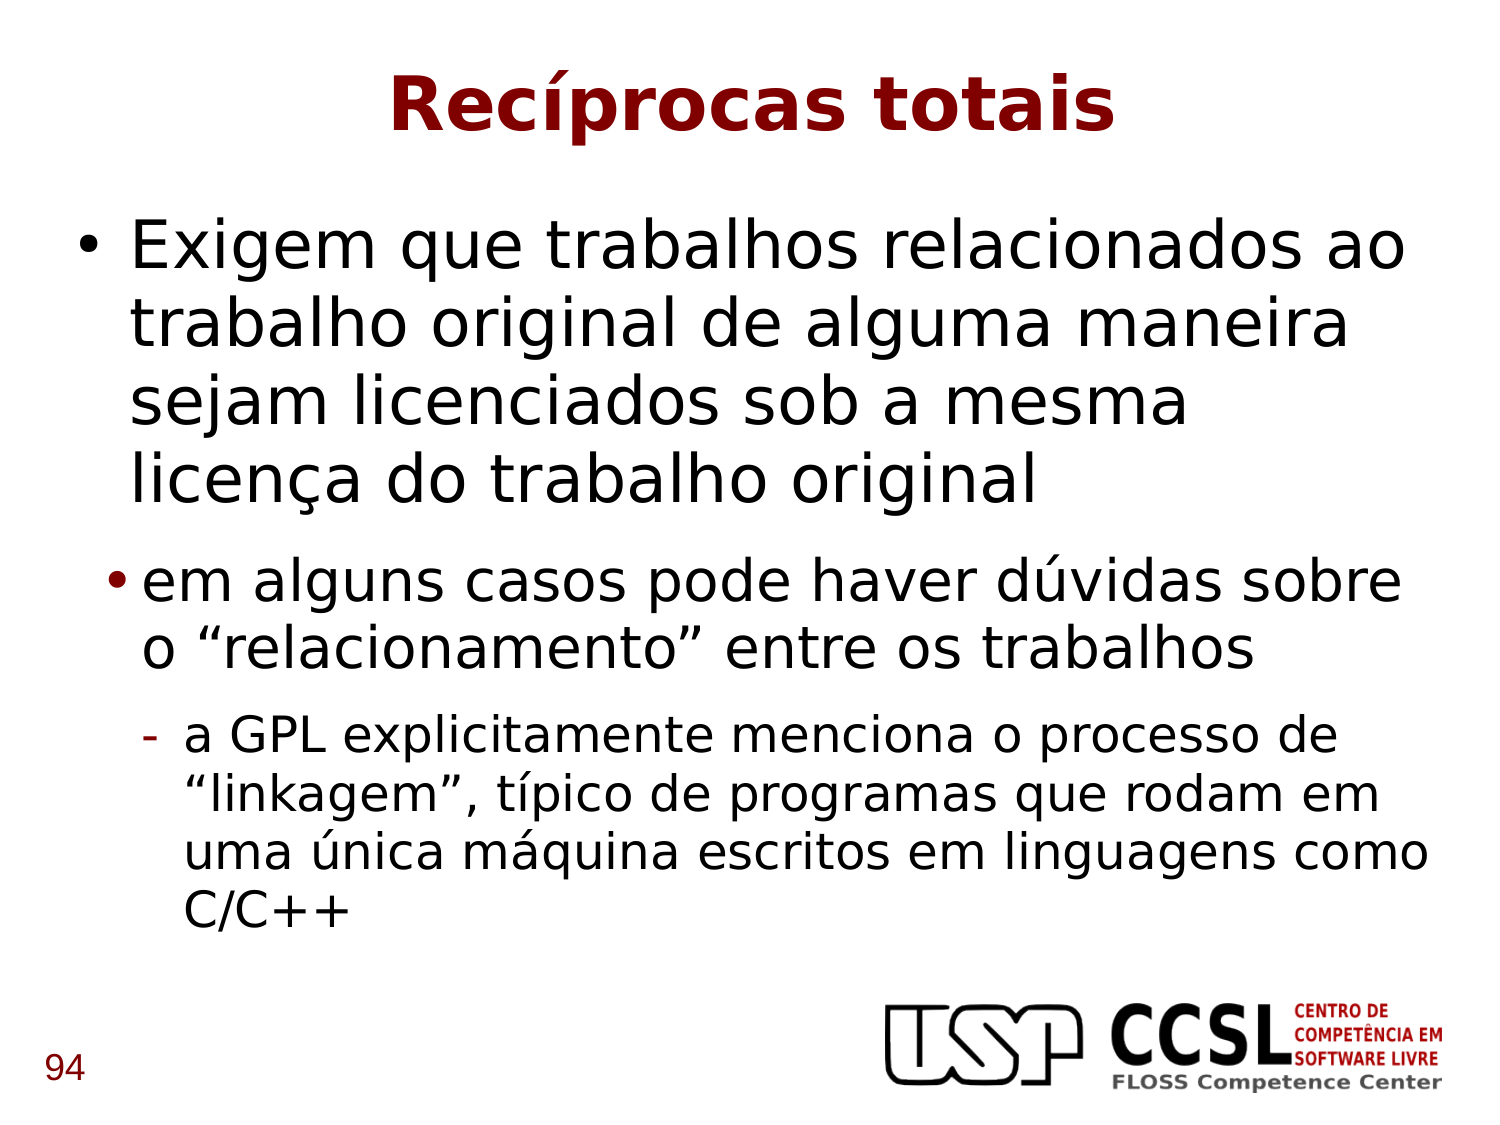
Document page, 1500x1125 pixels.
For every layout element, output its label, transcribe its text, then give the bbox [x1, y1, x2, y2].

list Exigem que trabalhos relacionados ao trabalho original de alguma maneira sejam licenciados sob a mesma licença do trabalho original em alguns casos pode haver dúvidas sobre o “relacionamento” entre os trabalhos a GPL explicitamente menciona o processo de “linkagem”, típico de programas que rodam em uma única máquina escritos em linguagens como C/C++ [59, 206, 1447, 1008]
picture [885, 1008, 1442, 1093]
title Recíprocas totais [59, 29, 1447, 180]
